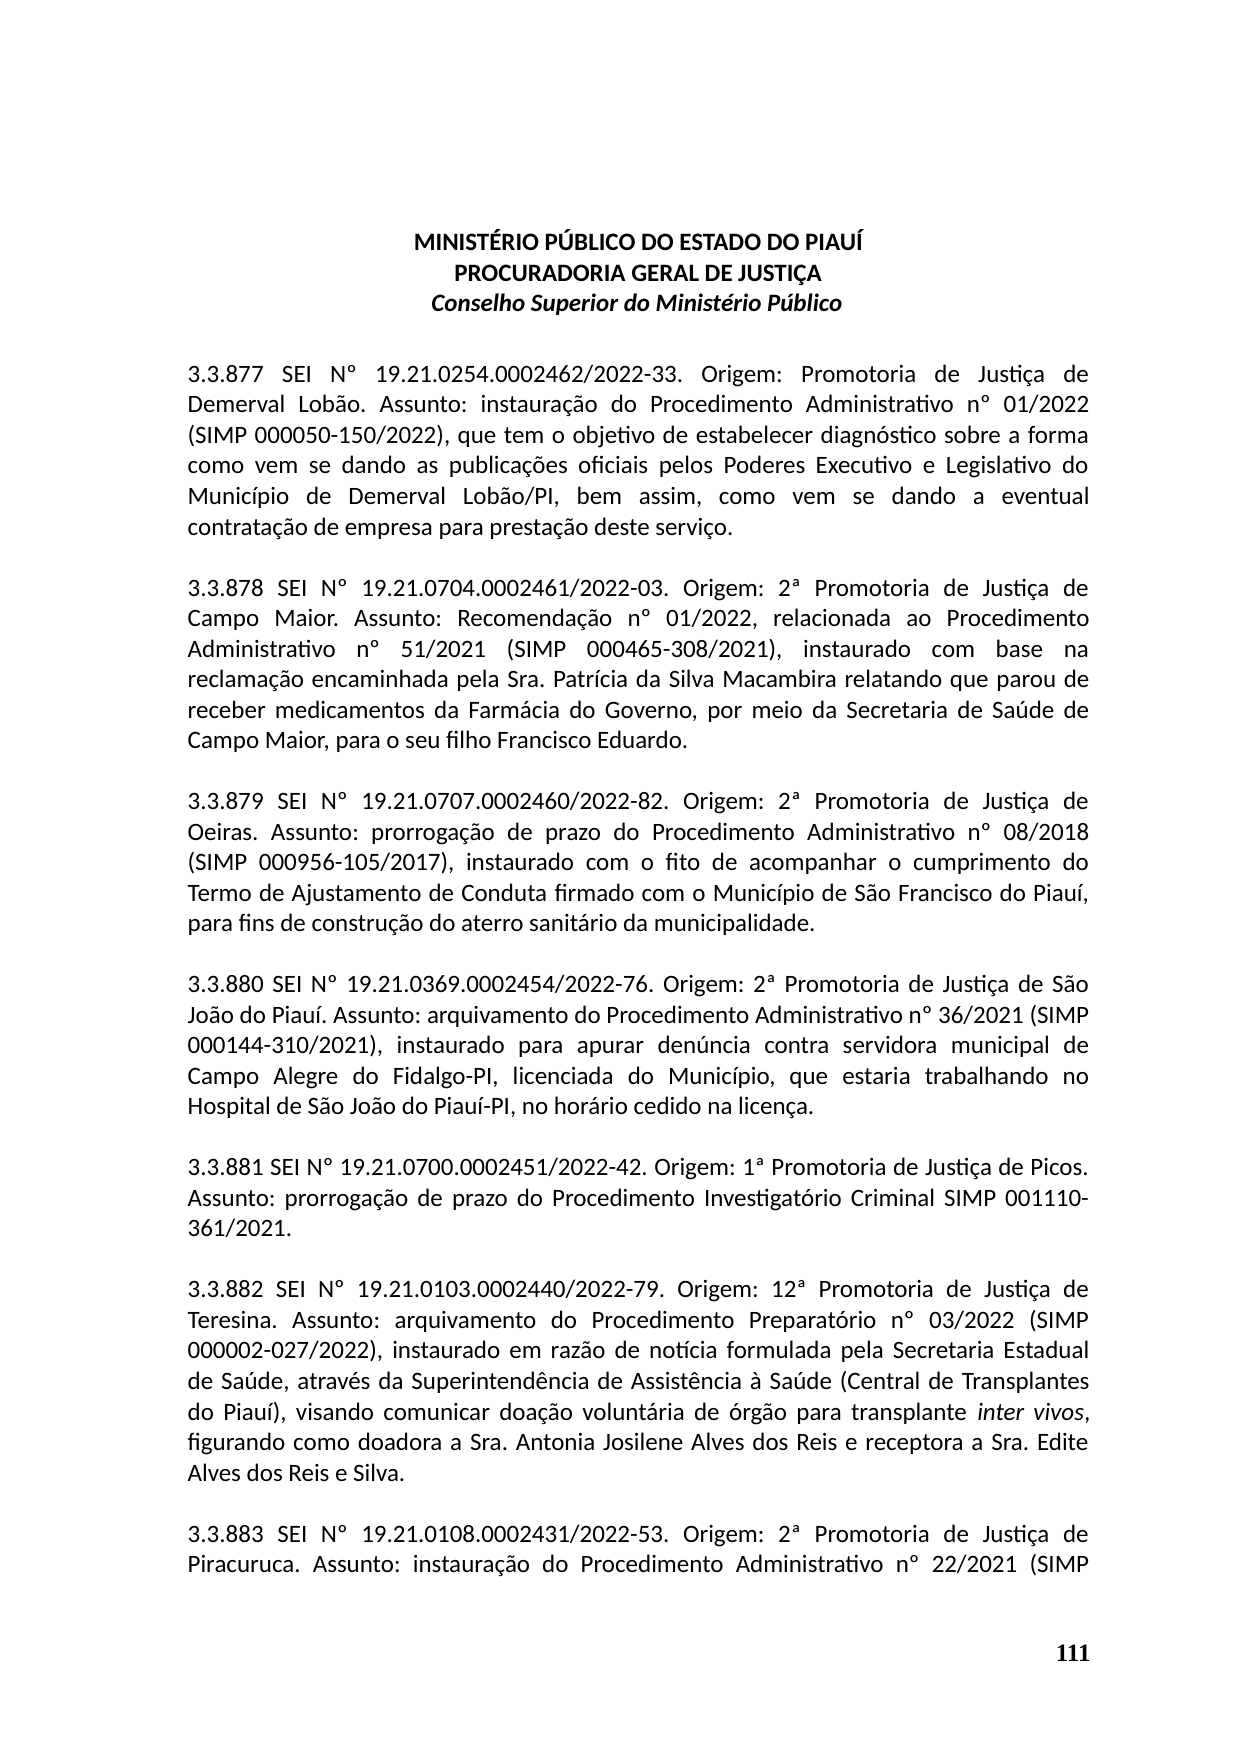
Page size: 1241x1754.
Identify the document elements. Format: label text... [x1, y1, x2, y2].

text 3.3.883 SEI Nº 19.21.0108.0002431/2022-53. Origem: 2ª Promotoria de Justiça de Piracuruca. Assunto: instauração do Procedimento Administrativo nº 22/2021 (SIMP [187, 1518, 1090, 1579]
text 3.3.877 SEI Nº 19.21.0254.0002462/2022-33. Origem: Promotoria de Justiça de Demerval Lobão. Assunto: instauração do Procedimento Administrativo nº 01/2022 (SIMP 000050-150/2022), que tem o objetivo de estabelecer diagnóstico sobre a forma como vem se dando as publicações oficiais pelos Poderes Executivo e Legislativo do Município de Demerval Lobão/PI, bem assim, como vem se dando a eventual contratação de empresa para prestação deste serviço. [187, 358, 1090, 541]
text 3.3.880 SEI Nº 19.21.0369.0002454/2022-76. Origem: 2ª Promotoria de Justiça de São João do Piauí. Assunto: arquivamento do Procedimento Administrativo nº 36/2021 (SIMP 000144-310/2021), instaurado para apurar denúncia contra servidora municipal de Campo Alegre do Fidalgo-PI, licenciada do Município, que estaria trabalhando no Hospital de São João do Piauí-PI, no horário cedido na licença. [187, 968, 1090, 1121]
text 3.3.882 SEI Nº 19.21.0103.0002440/2022-79. Origem: 12ª Promotoria de Justiça de Teresina. Assunto: arquivamento do Procedimento Preparatório nº 03/2022 (SIMP 000002-027/2022), instaurado em razão de notícia formulada pela Secretaria Estadual de Saúde, através da Superintendência de Assistência à Saúde (Central de Transplantes do Piauí), visando comunicar doação voluntária de órgão para transplante inter vivos, figurando como doadora a Sra. Antonia Josilene Alves dos Reis e receptora a Sra. Edite Alves dos Reis e Silva. [187, 1274, 1090, 1487]
text 3.3.881 SEI Nº 19.21.0700.0002451/2022-42. Origem: 1ª Promotoria de Justiça de Picos. Assunto: prorrogação de prazo do Procedimento Investigatório Criminal SIMP 001110-361/2021. [187, 1152, 1090, 1243]
text 3.3.879 SEI Nº 19.21.0707.0002460/2022-82. Origem: 2ª Promotoria de Justiça de Oeiras. Assunto: prorrogação de prazo do Procedimento Administrativo nº 08/2018 (SIMP 000956-105/2017), instaurado com o fito de acompanhar o cumprimento do Termo de Ajustamento de Conduta firmado com o Município de São Francisco do Piauí, para fins de construção do aterro sanitário da municipalidade. [187, 785, 1090, 938]
text 3.3.878 SEI Nº 19.21.0704.0002461/2022-03. Origem: 2ª Promotoria de Justiça de Campo Maior. Assunto: Recomendação nº 01/2022, relacionada ao Procedimento Administrativo nº 51/2021 (SIMP 000465-308/2021), instaurado com base na reclamação encaminhada pela Sra. Patrícia da Silva Macambira relatando que parou de receber medicamentos da Farmácia do Governo, por meio da Secretaria de Saúde de Campo Maior, para o seu filho Francisco Eduardo. [187, 572, 1090, 755]
